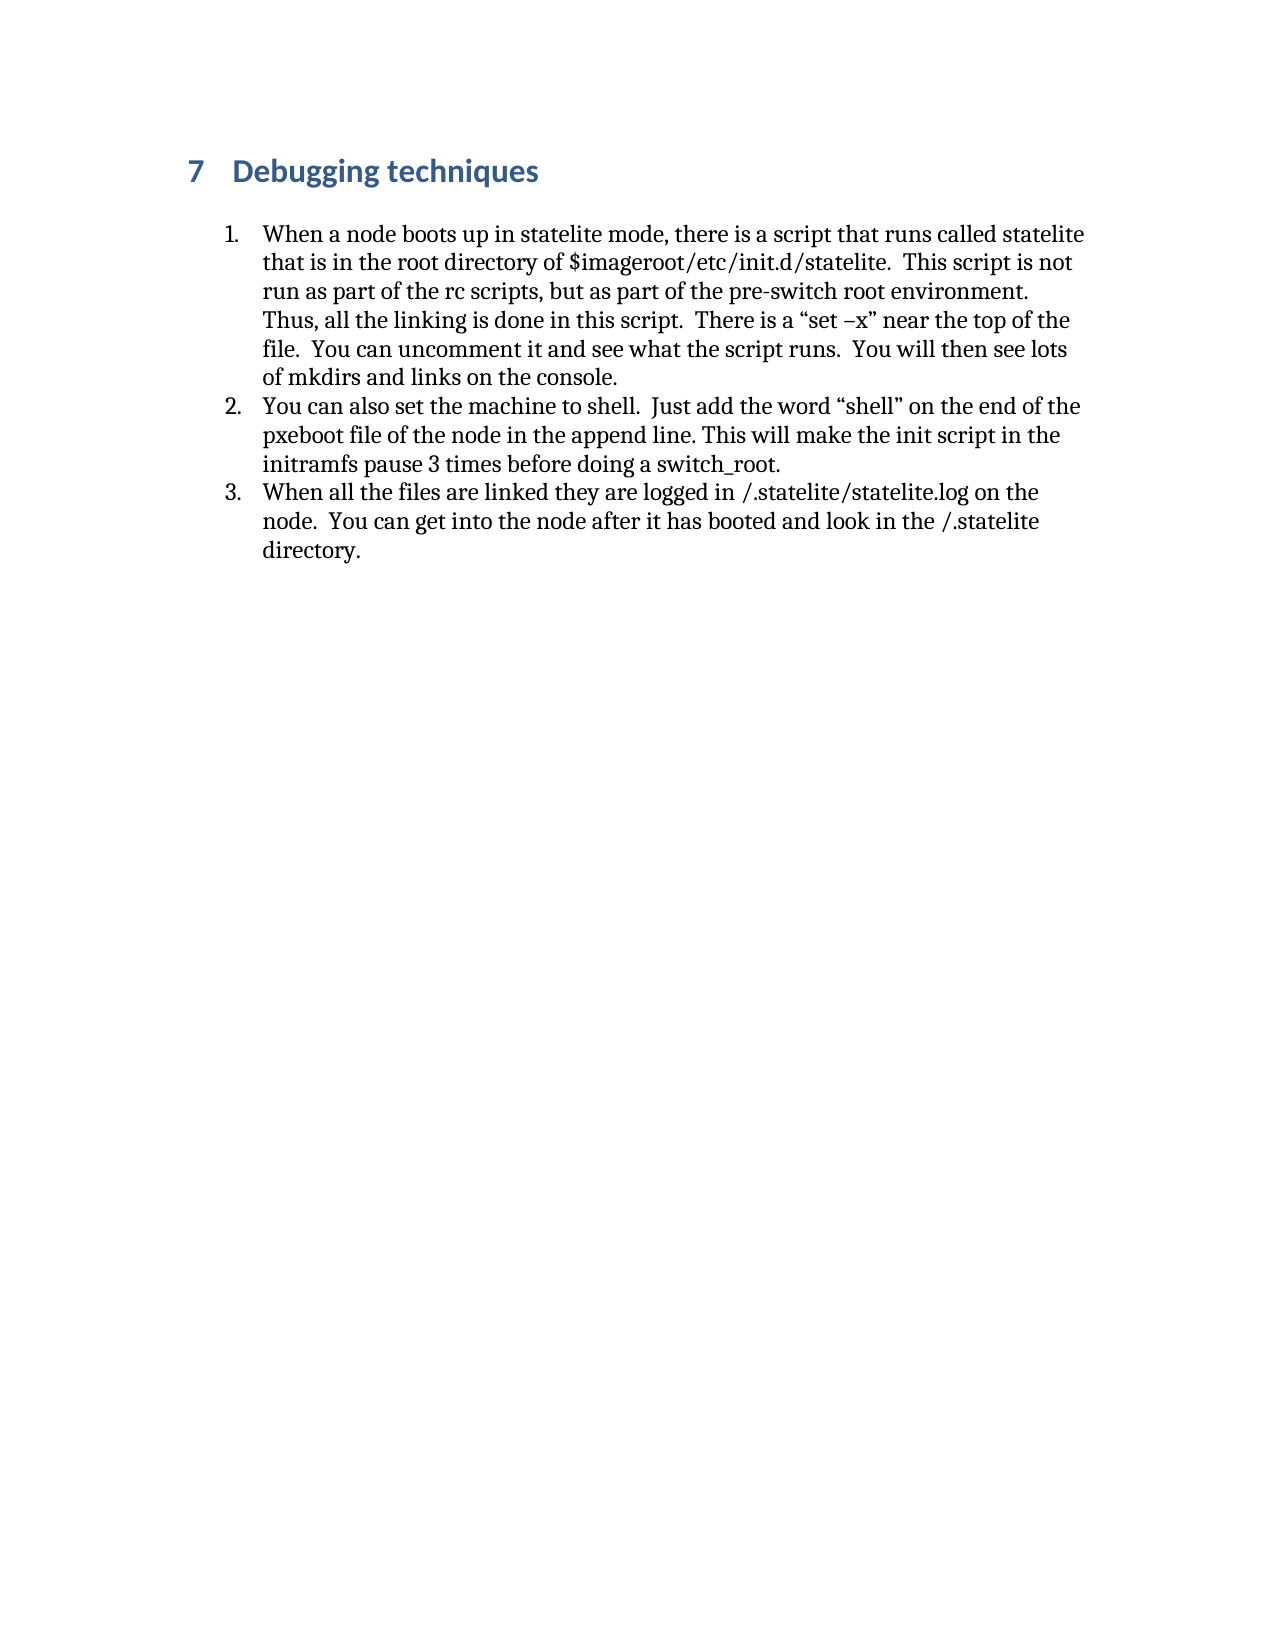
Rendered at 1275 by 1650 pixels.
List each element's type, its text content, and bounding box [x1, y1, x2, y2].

subtitle Debugging techniques [187, 150, 1087, 191]
list When a node boots up in statelite mode, there is a script that runs called statelite that is in the root directory of $imageroot/etc/init.d/statelite. This script is not run as part of the rc scripts, but as part of the pre-switch root environment. Thus, all the linking is done in this script. There is a “set –x” near the top of the file. You can uncomment it and see what the script runs. You will then see lots of mkdirs and links on the console. [225, 219, 1087, 392]
list You can also set the machine to shell. Just add the word “shell” on the end of the pxeboot file of the node in the append line. This will make the init script in the initramfs pause 3 times before doing a switch_root. [225, 392, 1087, 478]
list When all the files are linked they are logged in /.statelite/statelite.log on the node. You can get into the node after it has booted and look in the /.statelite directory. [225, 478, 1087, 564]
